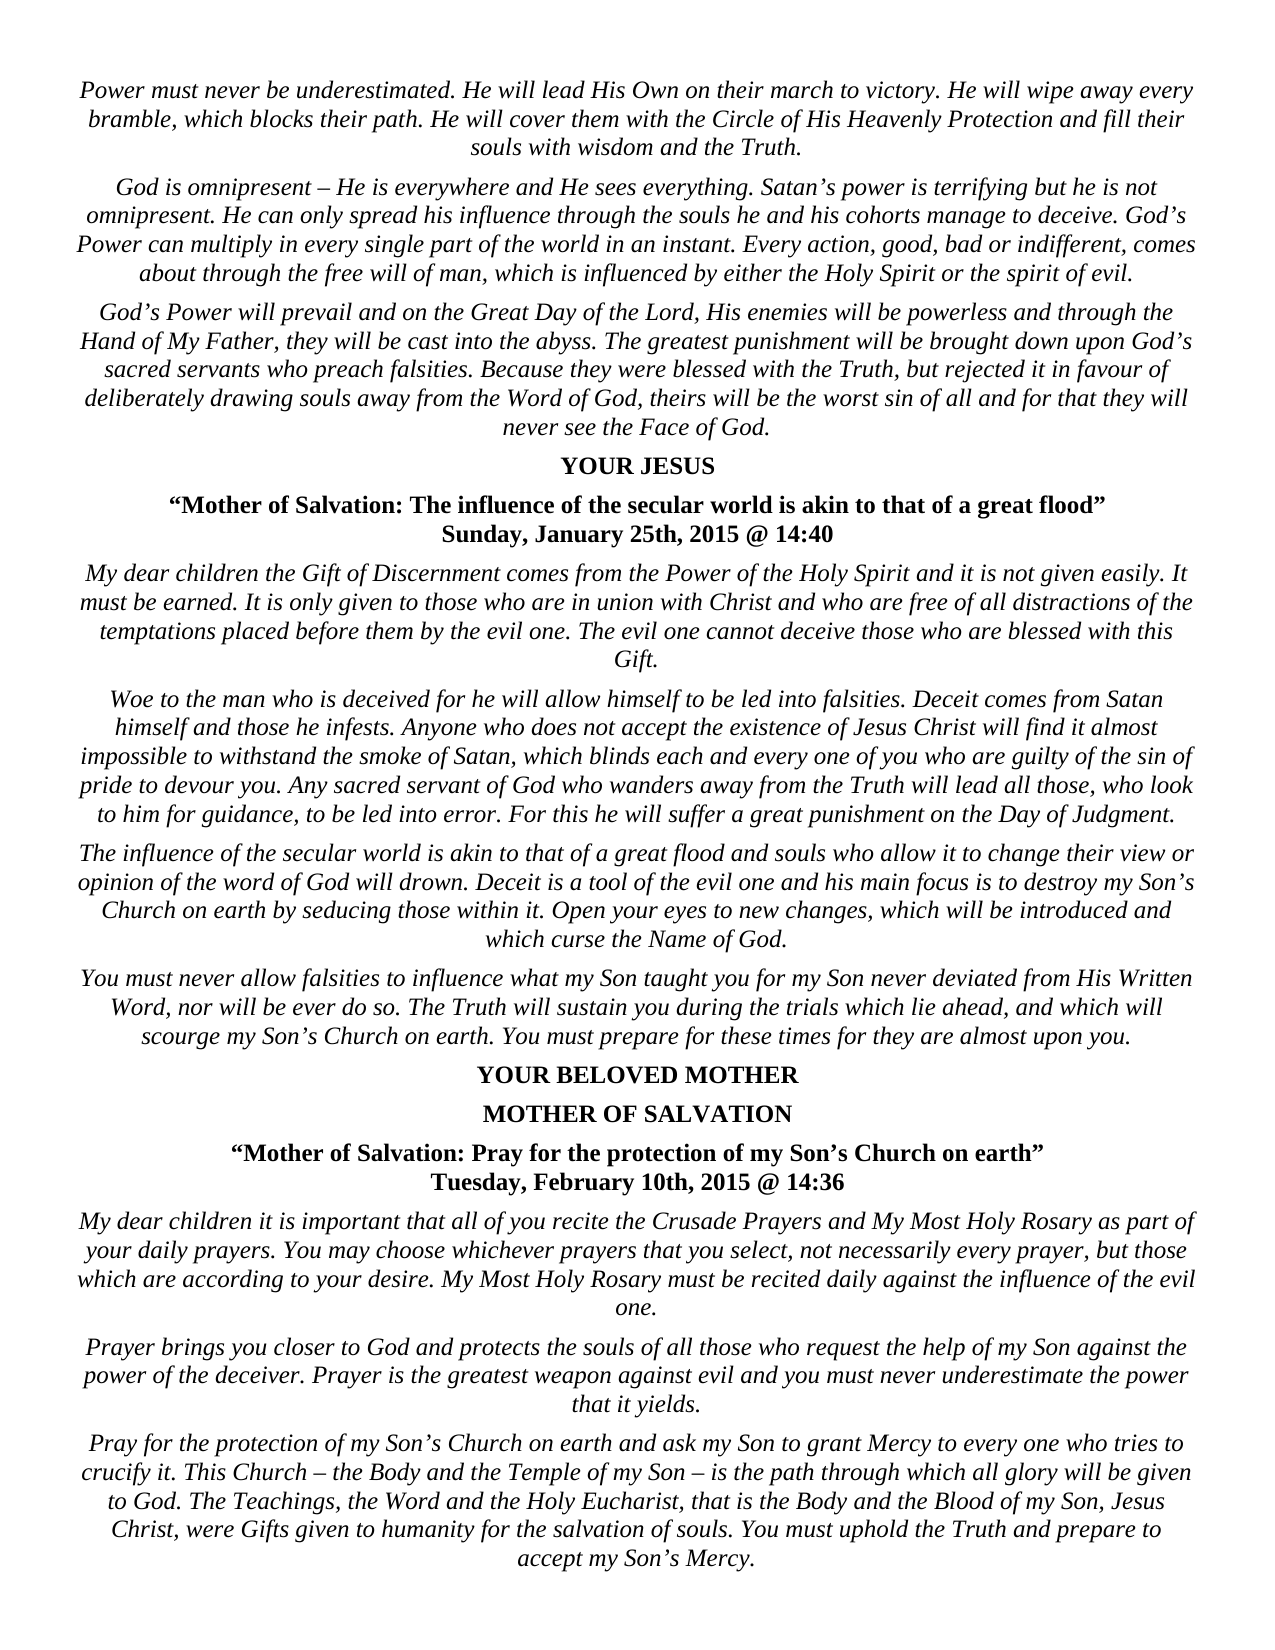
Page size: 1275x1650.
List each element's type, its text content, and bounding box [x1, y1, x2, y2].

text YOUR JESUS [75, 451, 1200, 480]
text MOTHER OF SALVATION [75, 1099, 1200, 1128]
text Woe to the man who is deceived for he will allow himself to be led into falsities. Deceit comes from Satan himself and those he infests. Anyone who does not accept the existence of Jesus Christ will find it almost impossible to withstand the smoke of Satan, which blinds each and every one of you who are guilty of the sin of pride to devour you. Any sacred servant of God who wanders away from the Truth will lead all those, who look to him for guidance, to be led into error. For this he will suffer a great punishment on the Day of Judgment. [75, 684, 1200, 827]
text God is omnipresent – He is everywhere and He sees everything. Satan’s power is terrifying but he is not omnipresent. He can only spread his influence through the souls he and his cohorts manage to deceive. God’s Power can multiply in every single part of the world in an instant. Every action, good, bad or indifferent, comes about through the free will of man, which is influenced by either the Holy Spirit or the spirit of evil. [75, 172, 1200, 287]
text The influence of the secular world is akin to that of a great flood and souls who allow it to change their view or opinion of the word of God will drown. Deceit is a tool of the evil one and his main focus is to destroy my Son’s Church on earth by seducing those within it. Open your eyes to new changes, which will be introduced and which curse the Name of God. [75, 838, 1200, 953]
text God’s Power will prevail and on the Great Day of the Lord, His enemies will be powerless and through the Hand of My Father, they will be cast into the abyss. The greatest punishment will be brought down upon God’s sacred servants who preach falsities. Because they were blessed with the Truth, but rejected it in favour of deliberately drawing souls away from the Word of God, theirs will be the worst sin of all and for that they will never see the Face of God. [75, 297, 1200, 441]
text My dear children the Gift of Discernment comes from the Power of the Holy Spirit and it is not given easily. It must be earned. It is only given to those who are in union with Christ and who are free of all distractions of the temptations placed before them by the evil one. The evil one cannot deceive those who are blessed with this Gift. [75, 558, 1200, 673]
text Pray for the protection of my Son’s Church on earth and ask my Son to grant Mercy to every one who tries to crucify it. This Church – the Body and the Temple of my Son – is the path through which all glory will be given to God. The Teachings, the Word and the Holy Eucharist, that is the Body and the Blood of my Son, Jesus Christ, were Gifts given to humanity for the salvation of souls. You must uphold the Truth and prepare to accept my Son’s Mercy. [75, 1428, 1200, 1572]
text Prayer brings you closer to God and protects the souls of all those who request the help of my Son against the power of the deceiver. Prayer is the greatest weapon against evil and you must never underestimate the power that it yields. [75, 1332, 1200, 1418]
text My dear children it is important that all of you recite the Crusade Prayers and My Most Holy Rosary as part of your daily prayers. You may choose whichever prayers that you select, not necessarily every prayer, but those which are according to your desire. My Most Holy Rosary must be recited daily against the influence of the evil one. [75, 1206, 1200, 1321]
text You must never allow falsities to influence what my Son taught you for my Son never deviated from His Written Word, nor will be ever do so. The Truth will sustain you during the trials which lie ahead, and which will scourge my Son’s Church on earth. You must prepare for these times for they are almost upon you. [75, 963, 1200, 1049]
text Power must never be underestimated. He will lead His Own on their march to victory. He will wipe away every bramble, which blocks their path. He will cover them with the Circle of His Heavenly Protection and fill their souls with wisdom and the Truth. [75, 75, 1200, 161]
text YOUR BELOVED MOTHER [75, 1060, 1200, 1089]
text “Mother of Salvation: Pray for the protection of my Son’s Church on earth” Tuesday, February 10th, 2015 @ 14:36 [75, 1138, 1200, 1196]
text “Mother of Salvation: The influence of the secular world is akin to that of a great flood” Sunday, January 25th, 2015 @ 14:40 [75, 490, 1200, 548]
